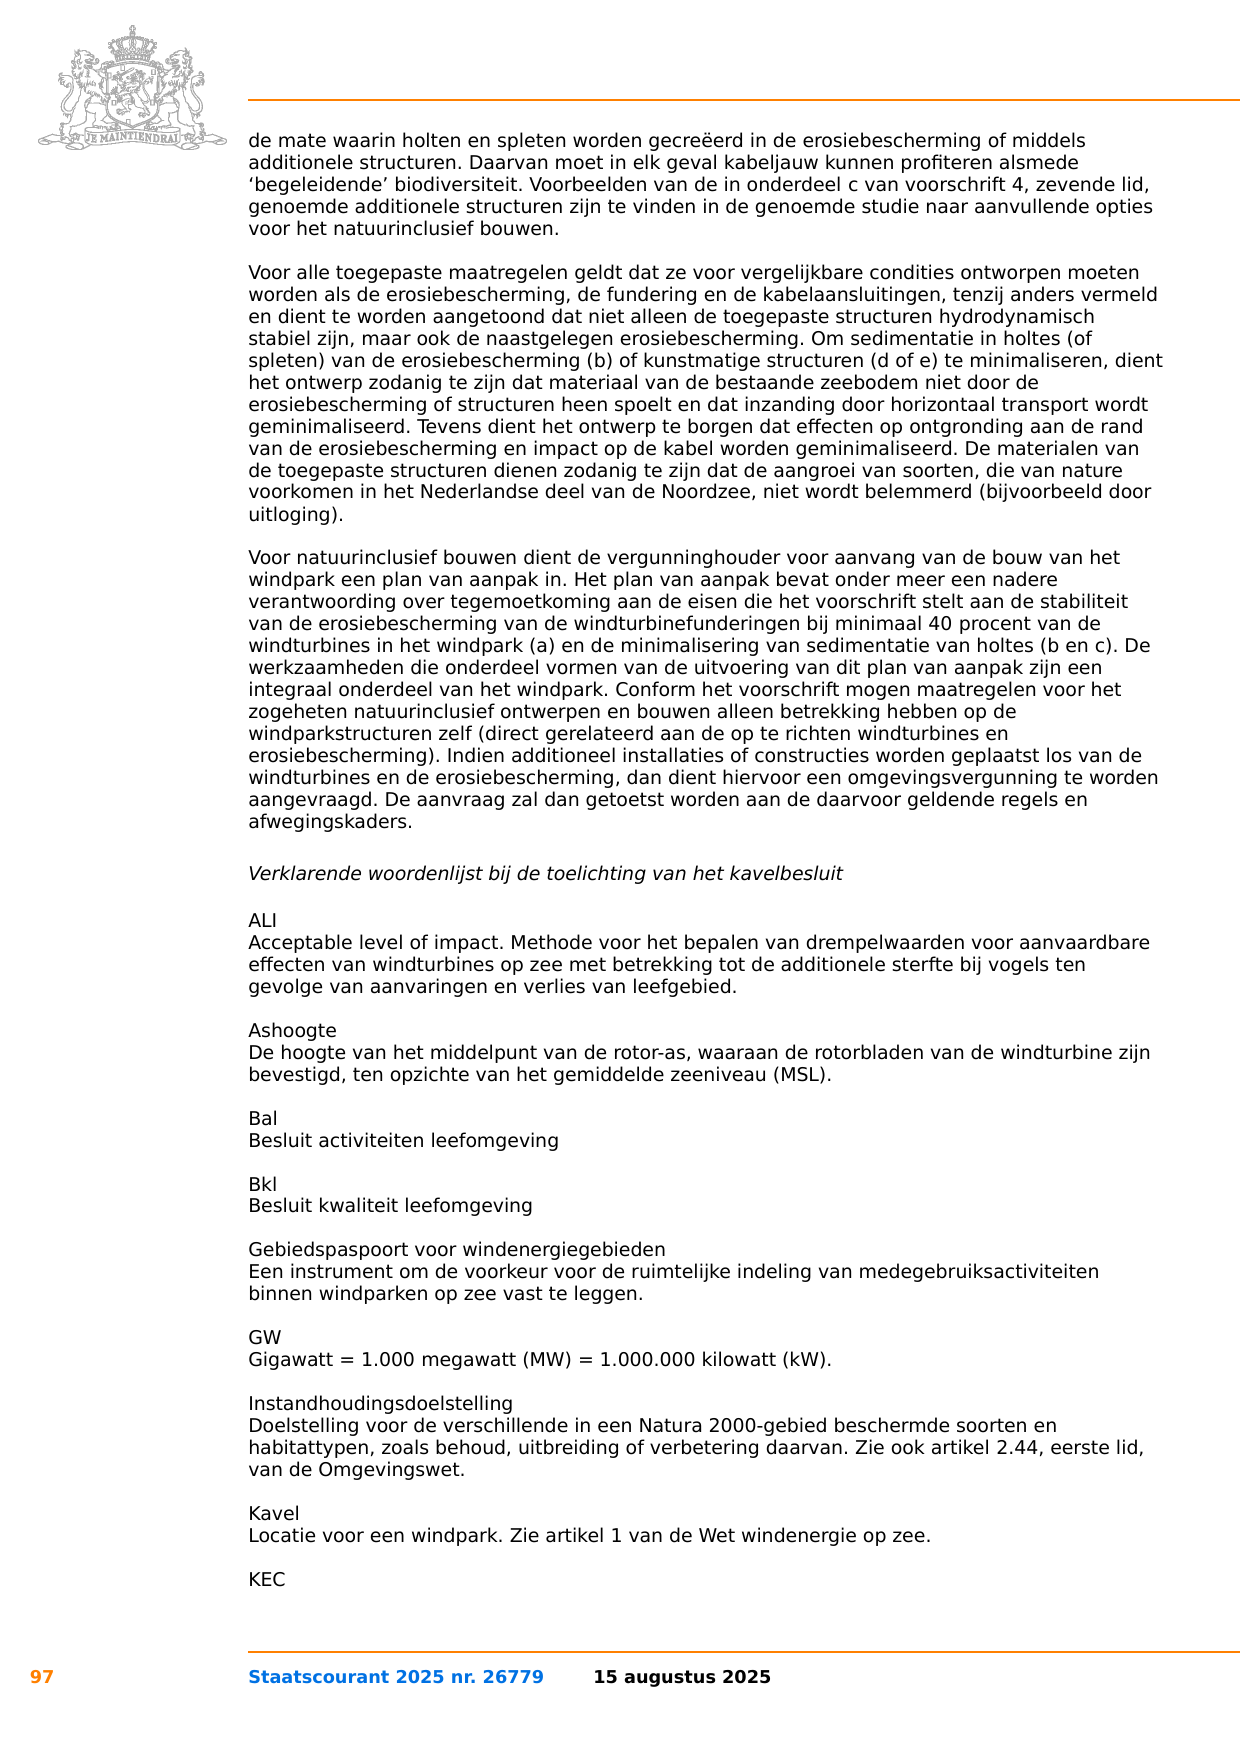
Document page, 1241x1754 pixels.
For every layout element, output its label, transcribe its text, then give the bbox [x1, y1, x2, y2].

text Locatie voor een windpark. Zie artikel 1 van de Wet windenergie op zee. [248, 1525, 1163, 1547]
text Bkl [248, 1173, 1163, 1195]
text Acceptable level of impact. Methode voor het bepalen van drempelwaarden voor aanvaardbare effecten van windturbines op zee met betrekking tot de additionele sterfte bij vogels ten gevolge van aanvaringen en verlies van leefgebied. [248, 932, 1163, 998]
picture [38, 25, 227, 150]
text KEC [248, 1568, 1163, 1591]
text ALI [248, 910, 1163, 932]
text Een instrument om de voorkeur voor de ruimtelijke indeling van medegebruiksactiviteiten binnen windparken op zee vast te leggen. [248, 1261, 1163, 1305]
text Doelstelling voor de verschillende in een Natura 2000-gebied beschermde soorten en habitattypen, zoals behoud, uitbreiding of verbetering daarvan. Zie ook artikel 2.44, eerste lid, van de Omgevingswet. [248, 1415, 1163, 1481]
text Voor natuurinclusief bouwen dient de vergunninghouder voor aanvang van de bouw van het windpark een plan van aanpak in. Het plan van aanpak bevat onder meer een nadere verantwoording over tegemoetkoming aan de eisen die het voorschrift stelt aan de stabiliteit van de erosiebescherming van de windturbinefunderingen bij minimaal 40 procent van de windturbines in het windpark (a) en de minimalisering van sedimentatie van holtes (b en c). De werkzaamheden die onderdeel vormen van de uitvoering van dit plan van aanpak zijn een integraal onderdeel van het windpark. Conform het voorschrift mogen maatregelen voor het zogeheten natuurinclusief ontwerpen en bouwen alleen betrekking hebben op de windparkstructuren zelf (direct gerelateerd aan de op te richten windturbines en erosiebescherming). Indien additioneel installaties of constructies worden geplaatst los van de windturbines en de erosiebescherming, dan dient hiervoor een omgevingsvergunning te worden aangevraagd. De aanvraag zal dan getoetst worden aan de daarvoor geldende regels en afwegingskaders. [248, 547, 1163, 833]
text Gebiedspaspoort voor windenergiegebieden [248, 1239, 1163, 1261]
text Bal [248, 1108, 1163, 1129]
text Besluit activiteiten leefomgeving [248, 1129, 1163, 1152]
text Kavel [248, 1503, 1163, 1525]
text Ashoogte [248, 1020, 1163, 1042]
text de mate waarin holten en spleten worden gecreëerd in de erosiebescherming of middels additionele structuren. Daarvan moet in elk geval kabeljauw kunnen profiteren alsmede ‘begeleidende’ biodiversiteit. Voorbeelden van de in onderdeel c van voorschrift 4, zevende lid, genoemde additionele structuren zijn te vinden in de genoemde studie naar aanvullende opties voor het natuurinclusief bouwen. [248, 130, 1163, 240]
text De hoogte van het middelpunt van de rotor-as, waaraan de rotorbladen van de windturbine zijn bevestigd, ten opzichte van het gemiddelde zeeniveau (MSL). [248, 1042, 1163, 1086]
subtitle Verklarende woordenlijst bij de toelichting van het kavelbesluit [248, 863, 1163, 885]
text Gigawatt = 1.000 megawatt (MW) = 1.000.000 kilowatt (kW). [248, 1349, 1163, 1371]
text Voor alle toegepaste maatregelen geldt dat ze voor vergelijkbare condities ontworpen moeten worden als de erosiebescherming, de fundering en de kabelaansluitingen, tenzij anders vermeld en dient te worden aangetoond dat niet alleen de toegepaste structuren hydrodynamisch stabiel zijn, maar ook de naastgelegen erosiebescherming. Om sedimentatie in holtes (of spleten) van de erosiebescherming (b) of kunstmatige structuren (d of e) te minimaliseren, dient het ontwerp zodanig te zijn dat materiaal van de bestaande zeebodem niet door de erosiebescherming of structuren heen spoelt en dat inzanding door horizontaal transport wordt geminimaliseerd. Tevens dient het ontwerp te borgen dat effecten op ontgronding aan de rand van de erosiebescherming en impact op de kabel worden geminimaliseerd. De materialen van de toegepaste structuren dienen zodanig te zijn dat de aangroei van soorten, die van nature voorkomen in het Nederlandse deel van de Noordzee, niet wordt belemmerd (bijvoorbeeld door uitloging). [248, 262, 1163, 525]
text Instandhoudingsdoelstelling [248, 1393, 1163, 1415]
text Besluit kwaliteit leefomgeving [248, 1195, 1163, 1217]
text GW [248, 1327, 1163, 1349]
